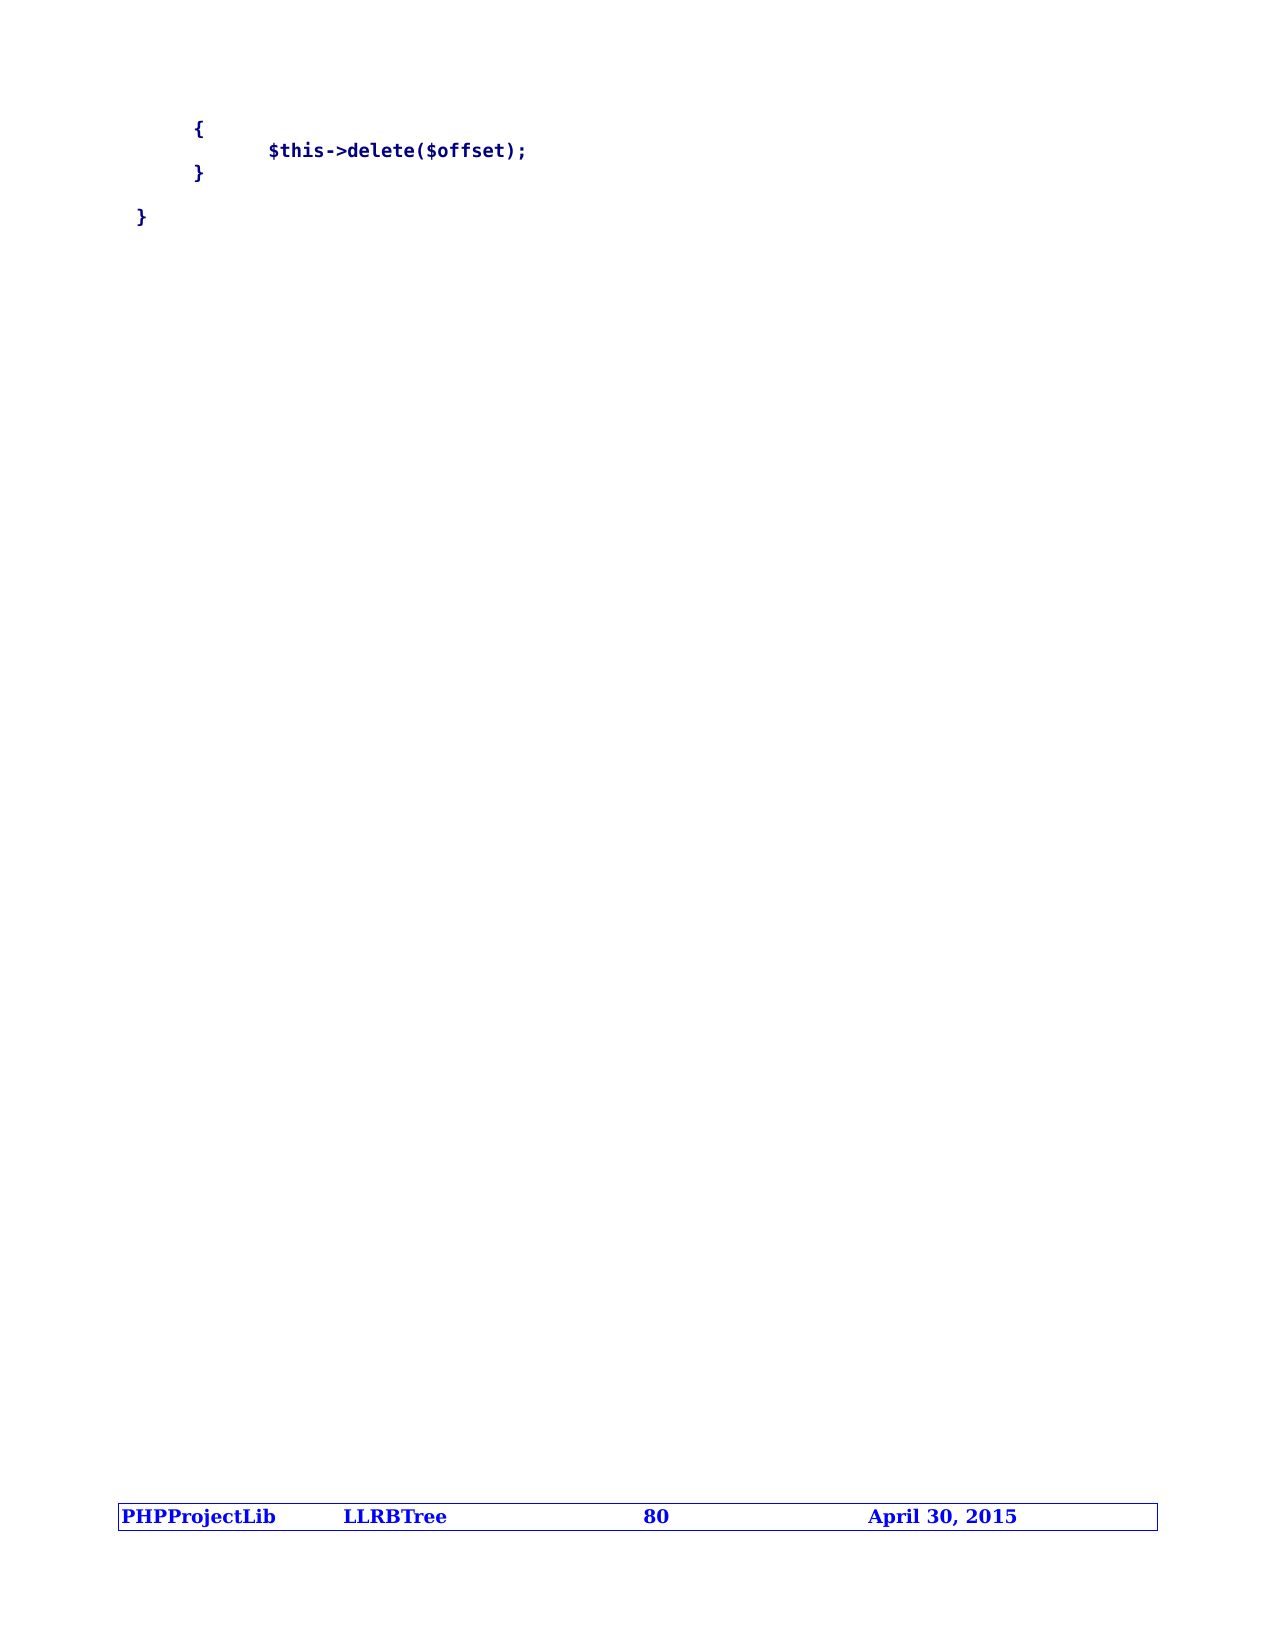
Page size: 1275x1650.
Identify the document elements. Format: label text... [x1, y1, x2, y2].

list $this->delete($offset); [136, 140, 1157, 162]
list } [136, 206, 1157, 227]
list { [136, 118, 1157, 140]
list } [136, 162, 1157, 184]
